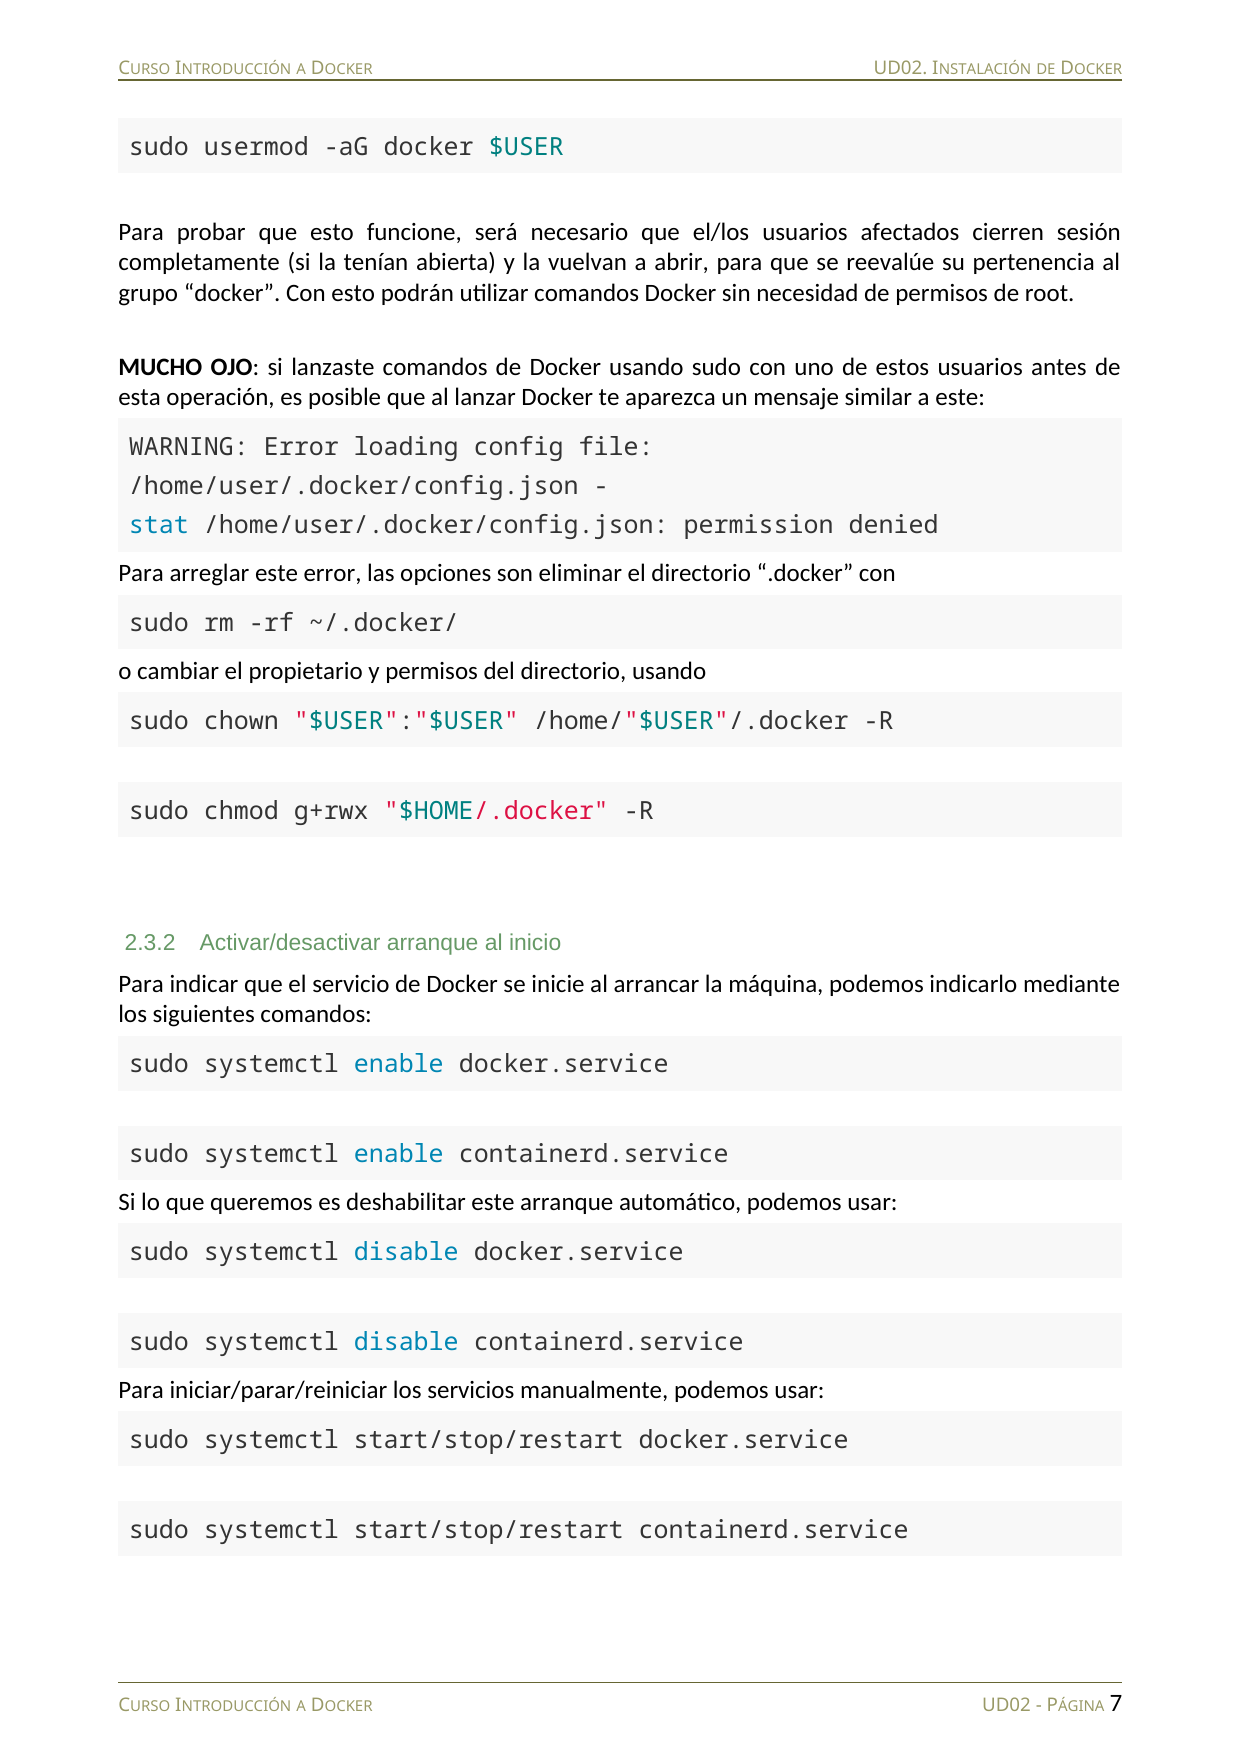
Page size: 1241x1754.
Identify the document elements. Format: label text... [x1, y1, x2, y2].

text Si lo que queremos es deshabilitar este arranque automático, podemos usar: [118, 1186, 1122, 1217]
table_header sudo chmod g+rwx "$HOME/.docker" -R [118, 782, 1122, 837]
text o cambiar el propietario y permisos del directorio, usando [118, 655, 1122, 686]
table_header sudo systemctl enable docker.service [118, 1036, 1122, 1091]
table_header sudo systemctl start/stop/restart docker.service [118, 1411, 1122, 1466]
table_header WARNING: Error loading config file: /home/user/.docker/config.json - stat /home/user/.docker/config.json: permission denied [118, 418, 1122, 552]
table_header sudo systemctl disable containerd.service [118, 1313, 1122, 1368]
text Para indicar que el servicio de Docker se inicie al arrancar la máquina, podemos indicarlo mediante los siguientes comandos: [118, 968, 1122, 1029]
table_header sudo usermod -aG docker $USER [118, 118, 1122, 173]
table_header sudo systemctl start/stop/restart containerd.service [118, 1501, 1122, 1556]
text MUCHO OJO: si lanzaste comandos de Docker usando sudo con uno de estos usuarios antes de esta operación, es posible que al lanzar Docker te aparezca un mensaje similar a este: [118, 351, 1122, 412]
text Para arreglar este error, las opciones son eliminar el directorio “.docker” con [118, 557, 1122, 588]
text Para iniciar/parar/reiniciar los servicios manualmente, podemos usar: [118, 1374, 1122, 1404]
table_header sudo systemctl disable docker.service [118, 1223, 1122, 1278]
table_header sudo chown "$USER":"$USER" /home/"$USER"/.docker -R [118, 692, 1122, 747]
text Para probar que esto funcione, será necesario que el/los usuarios afectados cierren sesión completamente (si la tenían abierta) y la vuelvan a abrir, para que se reevalúe su pertenencia al grupo “docker”. Con esto podrán utilizar comandos Docker sin necesidad de permisos de root. [118, 216, 1122, 307]
table_header sudo rm -rf ~/.docker/ [118, 595, 1122, 649]
table_header sudo systemctl enable containerd.service [118, 1126, 1122, 1180]
subtitle Activar/desactivar arranque al inicio [118, 929, 1122, 956]
